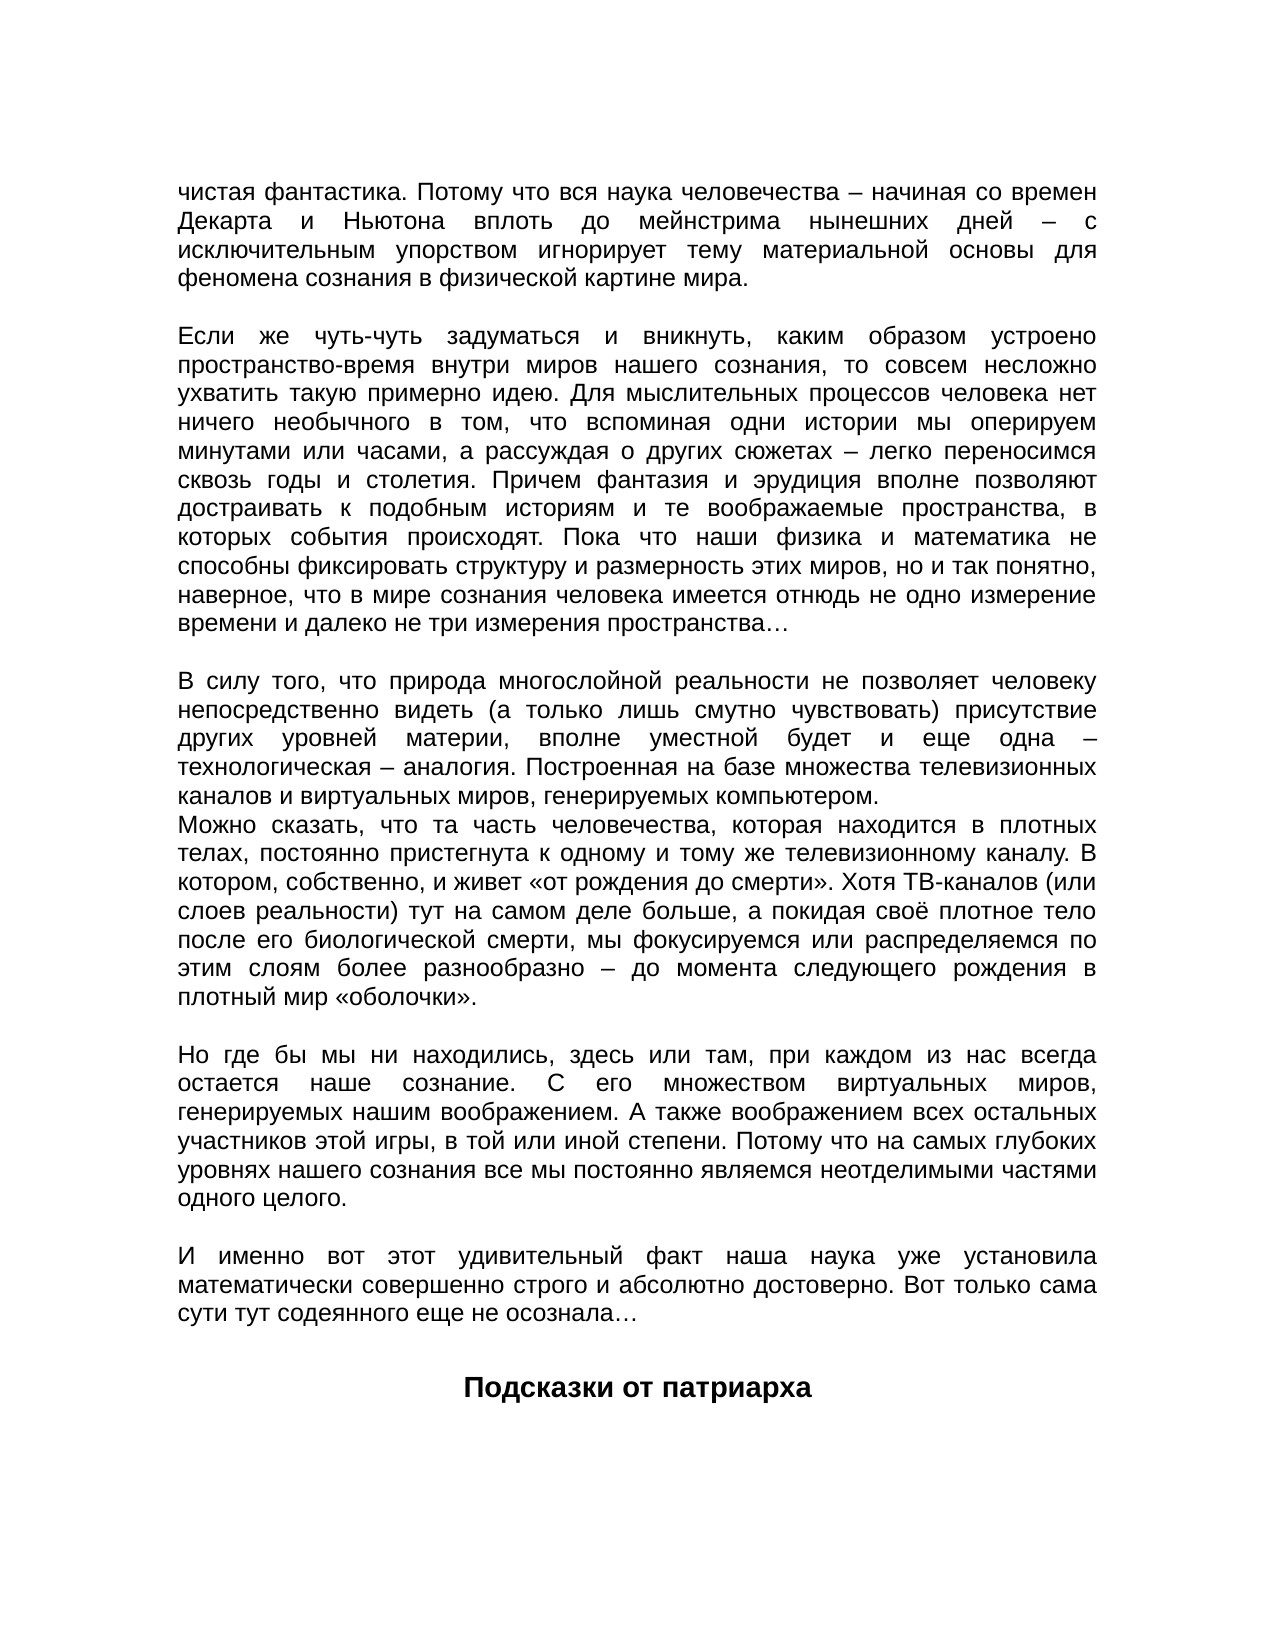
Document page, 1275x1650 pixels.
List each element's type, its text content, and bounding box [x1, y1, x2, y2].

text чистая фантастика. Потому что вся наука человечества – начиная со времен Декарта и Ньютона вплоть до мейнстрима нынешних дней – с исключительным упорством игнорирует тему материальной основы для феномена сознания в физической картине мира. [177, 177, 1098, 292]
text Но где бы мы ни находились, здесь или там, при каждом из нас всегда остается наше сознание. С его множеством виртуальных миров, генерируемых нашим воображением. А также воображением всех остальных участников этой игры, в той или иной степени. Потому что на самых глубоких уровнях нашего сознания все мы постоянно являемся неотделимыми частями одного целого. [177, 1040, 1098, 1212]
text Если же чуть-чуть задуматься и вникнуть, каким образом устроено пространство-время внутри миров нашего сознания, то совсем несложно ухватить такую примерно идею. Для мыслительных процессов человека нет ничего необычного в том, что вспоминая одни истории мы оперируем минутами или часами, а рассуждая о других сюжетах – легко переносимся сквозь годы и столетия. Причем фантазия и эрудиция вполне позволяют достраивать к подобным историям и те воображаемые пространства, в которых события происходят. Пока что наши физика и математика не способны фиксировать структуру и размерность этих миров, но и так понятно, наверное, что в мире сознания человека имеется отнюдь не одно измерение времени и далеко не три измерения пространства… [177, 321, 1098, 637]
text В силу того, что природа многослойной реальности не позволяет человеку непосредственно видеть (а только лишь смутно чувствовать) присутствие других уровней материи, вполне уместной будет и еще одна – технологическая – аналогия. Построенная на базе множества телевизионных каналов и виртуальных миров, генерируемых компьютером. [177, 666, 1098, 810]
subtitle Подсказки от патриарха [177, 1371, 1098, 1404]
text Можно сказать, что та часть человечества, которая находится в плотных телах, постоянно пристегнута к одному и тому же телевизионному каналу. В котором, собственно, и живет «от рождения до смерти». Хотя ТВ-каналов (или слоев реальности) тут на самом деле больше, а покидая своё плотное тело после его биологической смерти, мы фокусируемся или распределяемся по этим слоям более разнообразно – до момента следующего рождения в плотный мир «оболочки». [177, 810, 1098, 1011]
text И именно вот этот удивительный факт наша наука уже установила математически совершенно строго и абсолютно достоверно. Вот только сама сути тут содеянного еще не осознала… [177, 1241, 1098, 1327]
